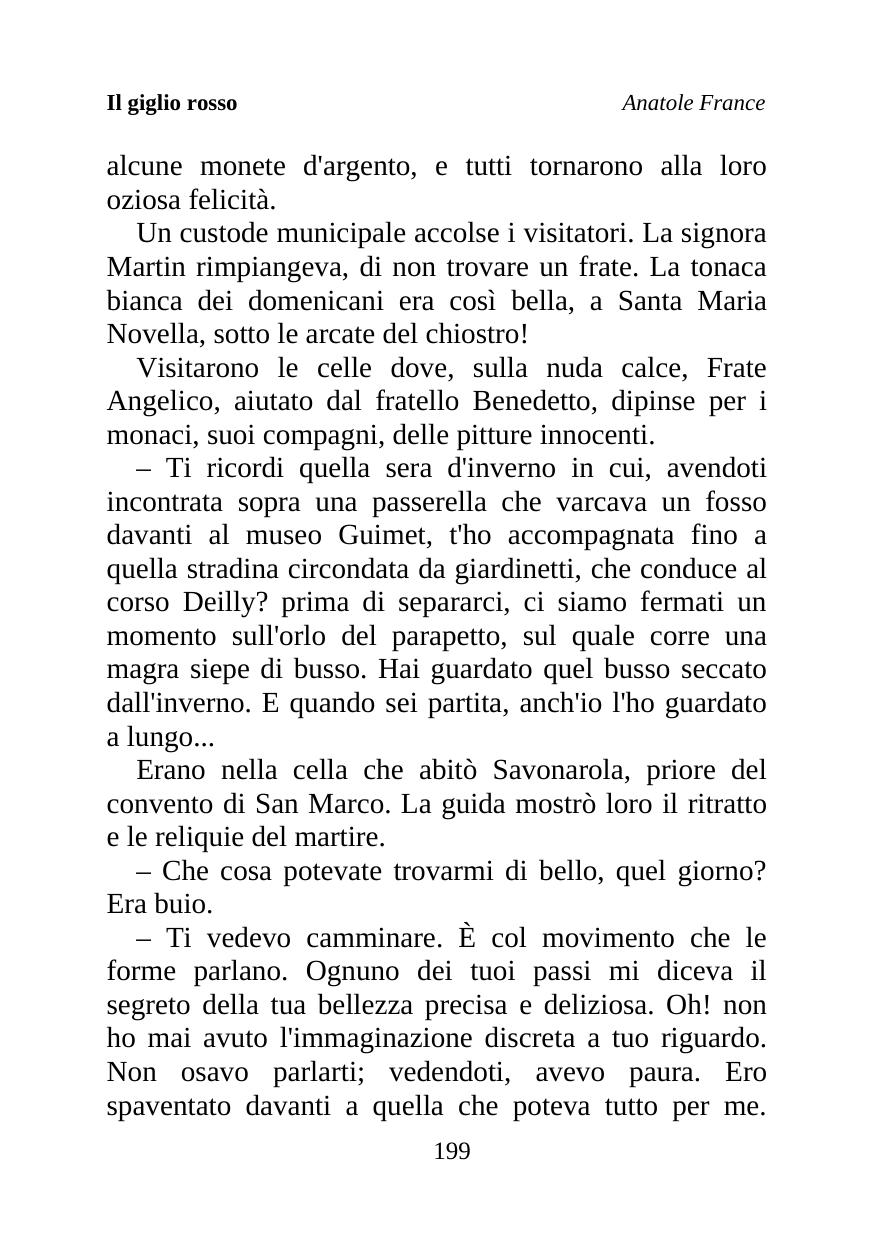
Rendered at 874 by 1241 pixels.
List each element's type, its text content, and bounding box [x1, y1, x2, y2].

text Un custode municipale accolse i visitatori. La signora Martin rimpiangeva, di non trovare un frate. La tonaca bianca dei domenicani era così bella, a Santa Maria Novella, sotto le arcate del chiostro! [106, 216, 768, 350]
text alcune monete d'argento, e tutti tornarono alla loro oziosa felicità. [106, 148, 768, 216]
text – Che cosa potevate trovarmi di bello, quel giorno? Era buio. [106, 853, 768, 920]
text Visitarono le celle dove, sulla nuda calce, Frate Angelico, aiutato dal fratello Benedetto, dipinse per i monaci, suoi compagni, delle pitture innocenti. [106, 350, 768, 450]
text – Ti vedevo camminare. È col movimento che le forme parlano. Ognuno dei tuoi passi mi diceva il segreto della tua bellezza precisa e deliziosa. Oh! non ho mai avuto l'immaginazione discreta a tuo riguardo. Non osavo parlarti; vedendoti, avevo paura. Ero spaventato davanti a quella che poteva tutto per me. [106, 920, 768, 1121]
text Erano nella cella che abitò Savonarola, priore del convento di San Marco. La guida mostrò loro il ritratto e le reliquie del martire. [106, 752, 768, 853]
text – Ti ricordi quella sera d'inverno in cui, avendoti incontrata sopra una passerella che varcava un fosso davanti al museo Guimet, t'ho accompagnata fino a quella stradina circondata da giardinetti, che conduce al corso Deilly? prima di separarci, ci siamo fermati un momento sull'orlo del parapetto, sul quale corre una magra siepe di busso. Hai guardato quel busso seccato dall'inverno. E quando sei partita, anch'io l'ho guardato a lungo... [106, 450, 768, 752]
